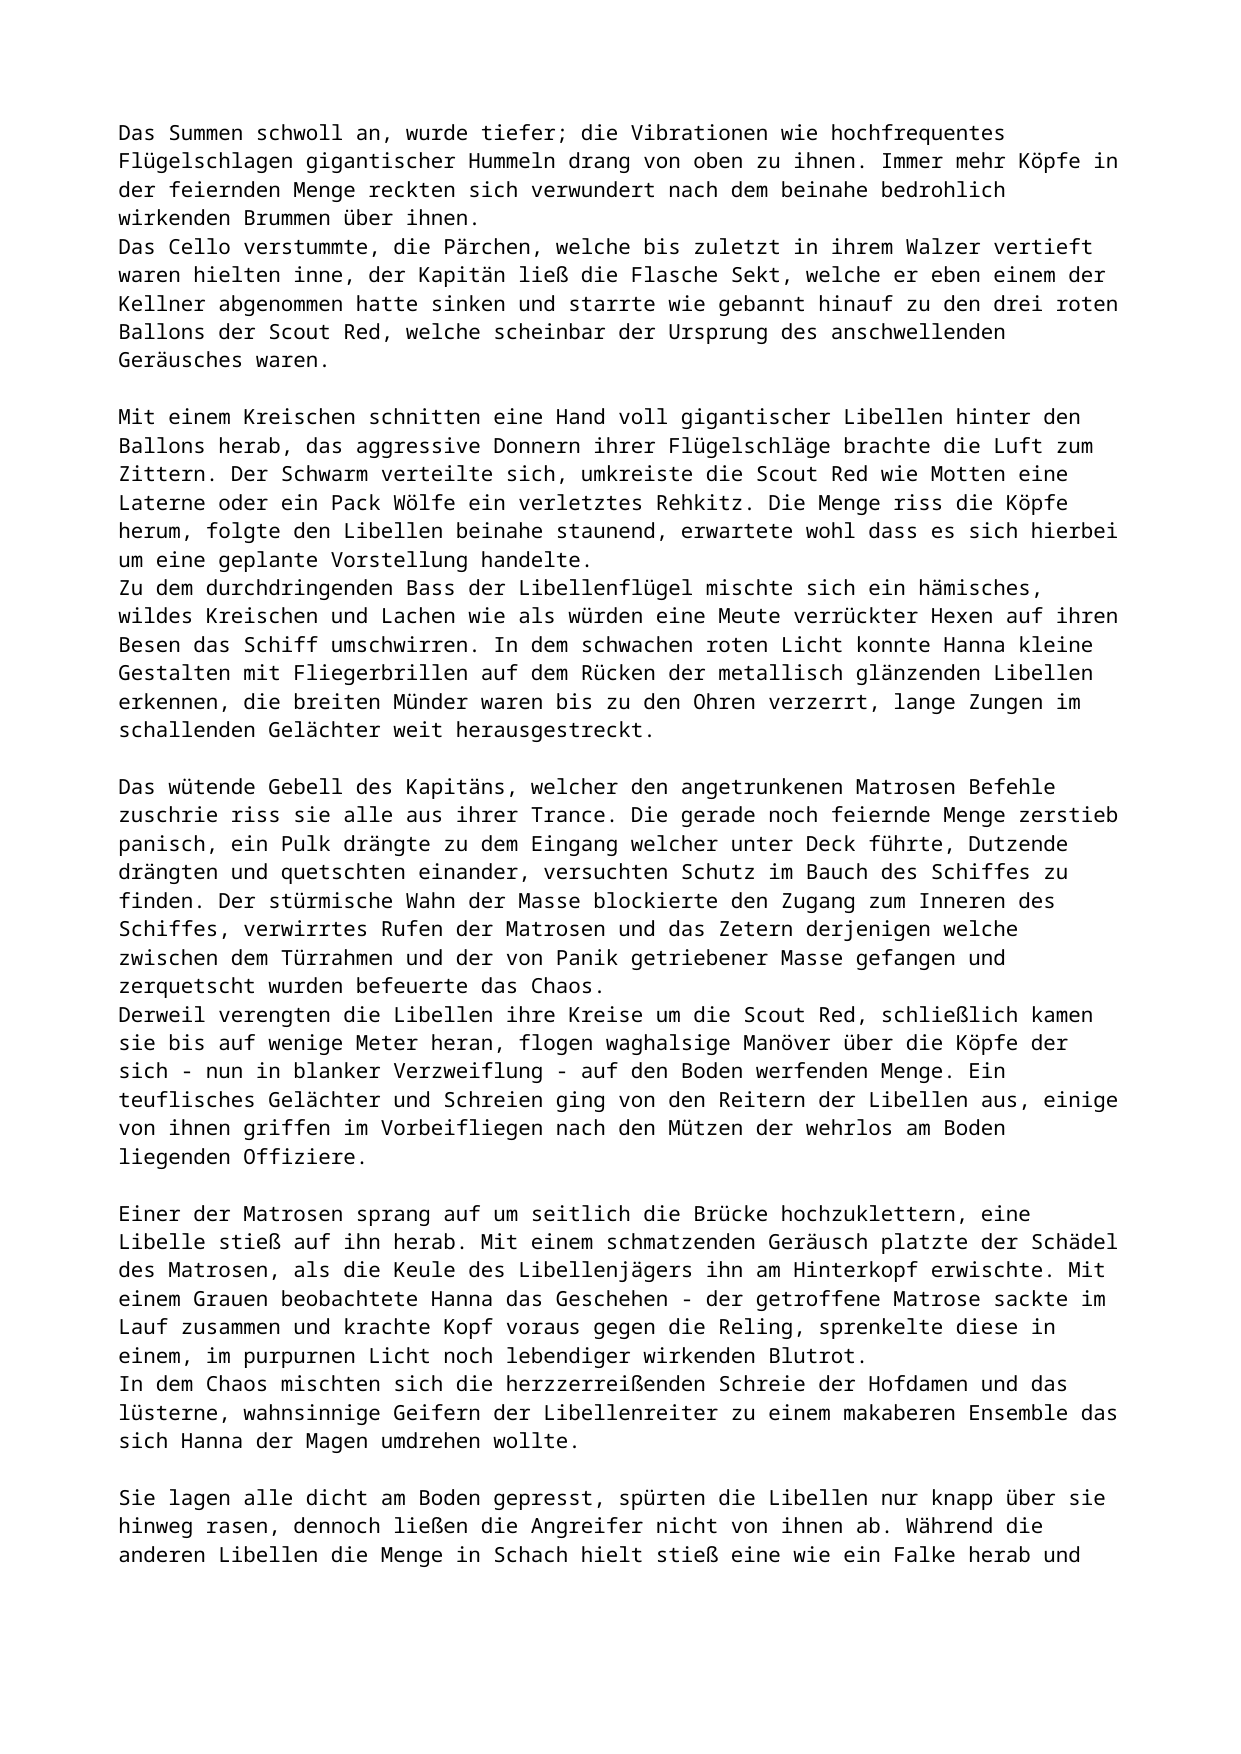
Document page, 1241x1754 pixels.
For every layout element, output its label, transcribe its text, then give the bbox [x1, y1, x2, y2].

text In dem Chaos mischten sich die herzzerreißenden Schreie der Hofdamen und das lüsterne, wahnsinnige Geifern der Libellenreiter zu einem makaberen Ensemble das sich Hanna der Magen umdrehen wollte. [118, 1369, 1122, 1455]
text Das Cello verstummte, die Pärchen, welche bis zuletzt in ihrem Walzer vertieft waren hielten inne, der Kapitän ließ die Flasche Sekt, welche er eben einem der Kellner abgenommen hatte sinken und starrte wie gebannt hinauf zu den drei roten Ballons der Scout Red, welche scheinbar der Ursprung des anschwellenden Geräusches waren. [118, 232, 1122, 374]
text Das Summen schwoll an, wurde tiefer; die Vibrationen wie hochfrequentes Flügelschlagen gigantischer Hummeln drang von oben zu ihnen. Immer mehr Köpfe in der feiernden Menge reckten sich verwundert nach dem beinahe bedrohlich wirkenden Brummen über ihnen. [118, 118, 1122, 232]
text Derweil verengten die Libellen ihre Kreise um die Scout Red, schließlich kamen sie bis auf wenige Meter heran, flogen waghalsige Manöver über die Köpfe der sich - nun in blanker Verzweiflung - auf den Boden werfenden Menge. Ein teuflisches Gelächter und Schreien ging von den Reitern der Libellen aus, einige von ihnen griffen im Vorbeifliegen nach den Mützen der wehrlos am Boden liegenden Offiziere. [118, 1000, 1122, 1170]
text Zu dem durchdringenden Bass der Libellenflügel mischte sich ein hämisches, wildes Kreischen und Lachen wie als würden eine Meute verrückter Hexen auf ihren Besen das Schiff umschwirren. In dem schwachen roten Licht konnte Hanna kleine Gestalten mit Fliegerbrillen auf dem Rücken der metallisch glänzenden Libellen erkennen, die breiten Münder waren bis zu den Ohren verzerrt, lange Zungen im schallenden Gelächter weit herausgestreckt. [118, 573, 1122, 744]
text Mit einem Kreischen schnitten eine Hand voll gigantischer Libellen hinter den Ballons herab, das aggressive Donnern ihrer Flügelschläge brachte die Luft zum Zittern. Der Schwarm verteilte sich, umkreiste die Scout Red wie Motten eine Laterne oder ein Pack Wölfe ein verletztes Rehkitz. Die Menge riss die Köpfe herum, folgte den Libellen beinahe staunend, erwartete wohl dass es sich hierbei um eine geplante Vorstellung handelte. [118, 402, 1122, 573]
text Sie lagen alle dicht am Boden gepresst, spürten die Libellen nur knapp über sie hinweg rasen, dennoch ließen die Angreifer nicht von ihnen ab. Während die anderen Libellen die Menge in Schach hielt stieß eine wie ein Falke herab und [118, 1483, 1122, 1568]
text Einer der Matrosen sprang auf um seitlich die Brücke hochzuklettern, eine Libelle stieß auf ihn herab. Mit einem schmatzenden Geräusch platzte der Schädel des Matrosen, als die Keule des Libellenjägers ihn am Hinterkopf erwischte. Mit einem Grauen beobachtete Hanna das Geschehen - der getroffene Matrose sackte im Lauf zusammen und krachte Kopf voraus gegen die Reling, sprenkelte diese in einem, im purpurnen Licht noch lebendiger wirkenden Blutrot. [118, 1199, 1122, 1369]
text Das wütende Gebell des Kapitäns, welcher den angetrunkenen Matrosen Befehle zuschrie riss sie alle aus ihrer Trance. Die gerade noch feiernde Menge zerstieb panisch, ein Pulk drängte zu dem Eingang welcher unter Deck führte, Dutzende drängten und quetschten einander, versuchten Schutz im Bauch des Schiffes zu finden. Der stürmische Wahn der Masse blockierte den Zugang zum Inneren des Schiffes, verwirrtes Rufen der Matrosen und das Zetern derjenigen welche zwischen dem Türrahmen und der von Panik getriebener Masse gefangen und zerquetscht wurden befeuerte das Chaos. [118, 772, 1122, 1000]
